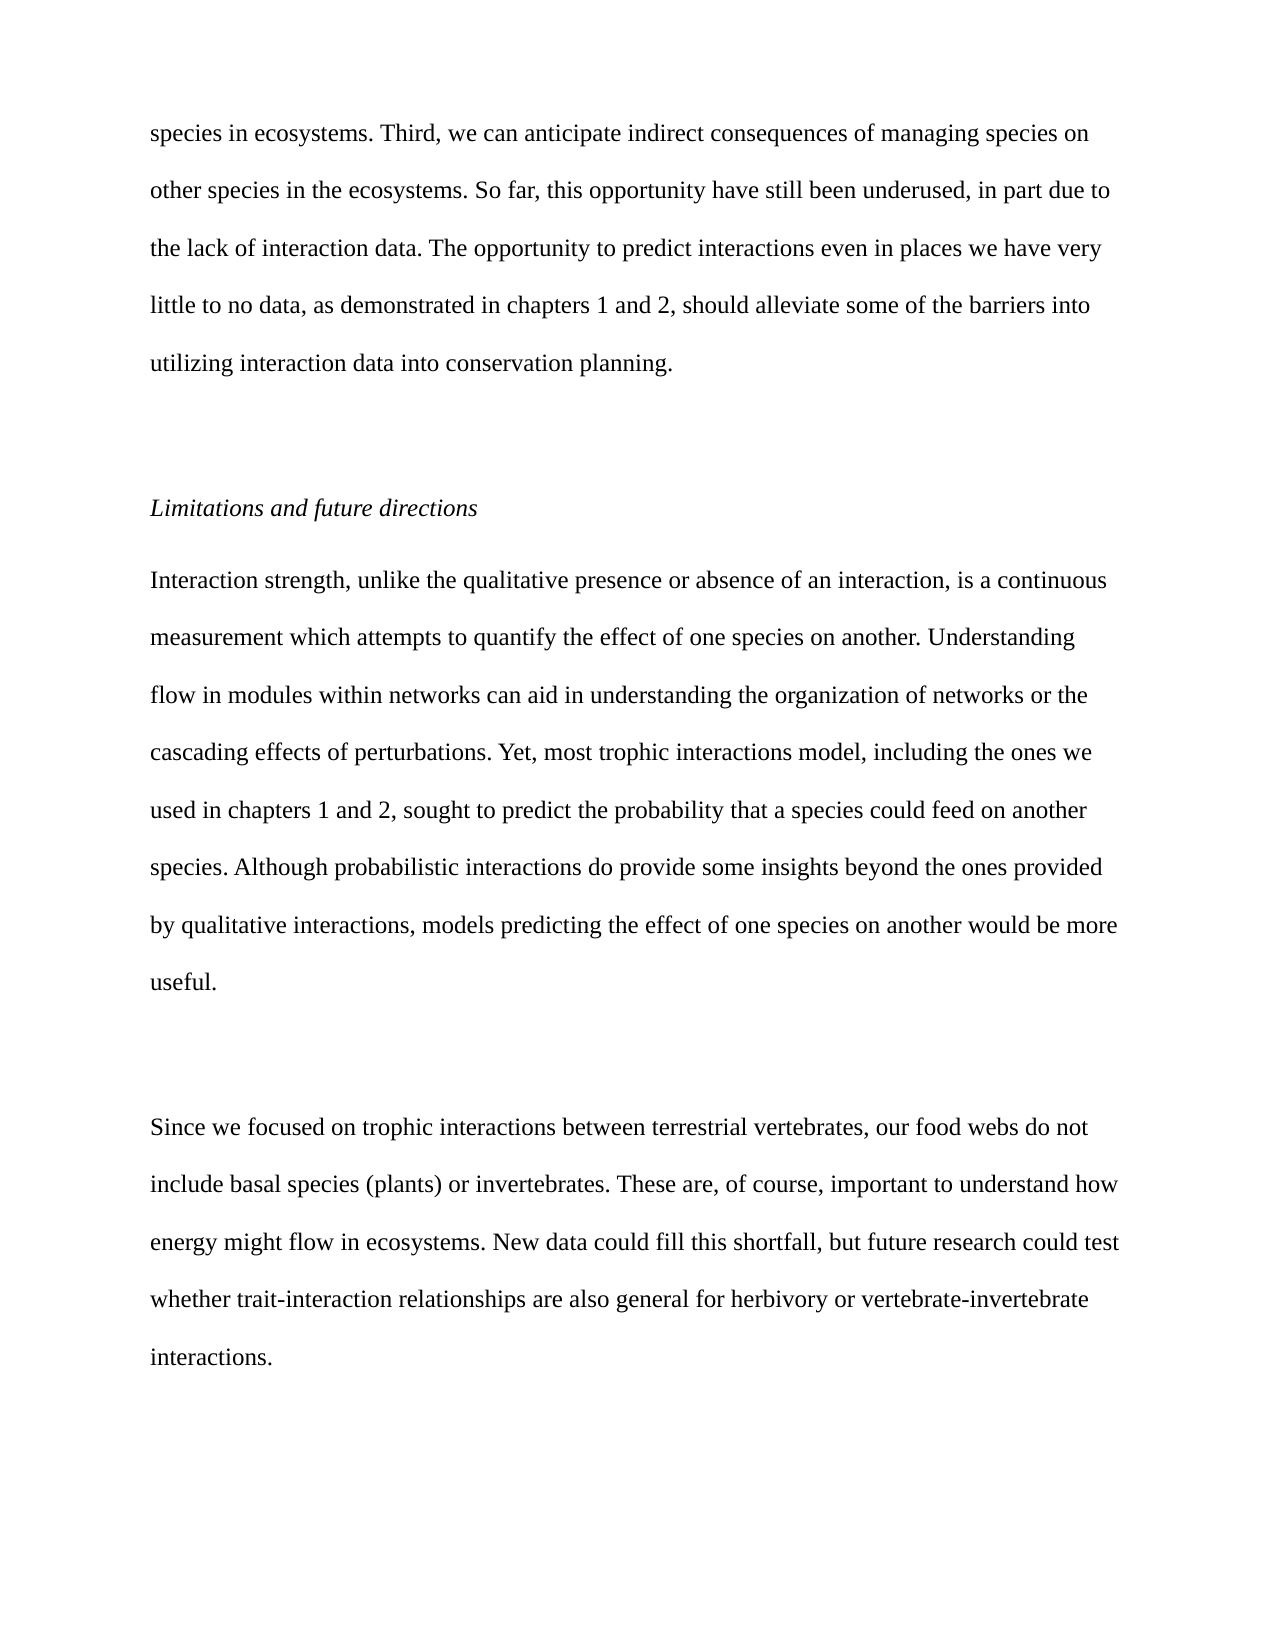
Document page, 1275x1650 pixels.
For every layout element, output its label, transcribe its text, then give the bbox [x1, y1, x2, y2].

text Limitations and future directions [150, 493, 1125, 521]
text Since we focused on trophic interactions between terrestrial vertebrates, our food webs do not include basal species (plants) or invertebrates. These are, of course, important to understand how energy might flow in ecosystems. New data could fill this shortfall, but future research could test whether trait-interaction relationships are also general for herbivory or vertebrate-invertebrate interactions. [150, 1112, 1125, 1371]
text Interaction strength, unlike the qualitative presence or absence of an interaction, is a continuous measurement which attempts to quantify the effect of one species on another. Understanding flow in modules within networks can aid in understanding the organization of networks or the cascading effects of perturbations. Yet, most trophic interactions model, including the ones we used in chapters 1 and 2, sought to predict the probability that a species could feed on another species. Although probabilistic interactions do provide some insights beyond the ones provided by qualitative interactions, models predicting the effect of one species on another would be more useful. [150, 565, 1125, 996]
text species in ecosystems. Third, we can anticipate indirect consequences of managing species on other species in the ecosystems. So far, this opportunity have still been underused, in part due to the lack of interaction data. The opportunity to predict interactions even in places we have very little to no data, as demonstrated in chapters 1 and 2, should alleviate some of the barriers into utilizing interaction data into conservation planning. [150, 118, 1125, 377]
